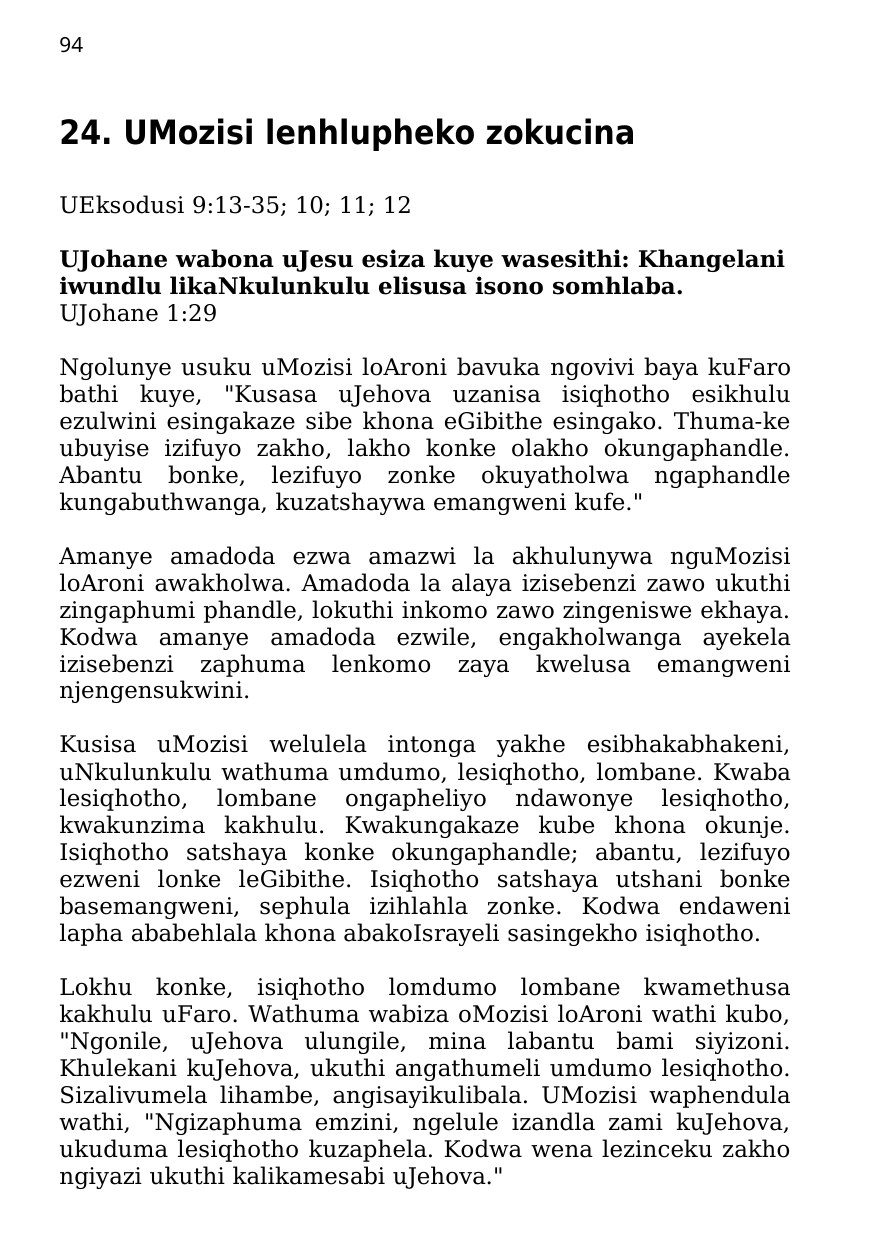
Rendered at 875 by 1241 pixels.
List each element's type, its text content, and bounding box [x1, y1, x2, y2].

text Ngolunye usuku uMozisi loAroni bavuka ngovivi baya kuFaro bathi kuye, "Kusasa uJehova uzanisa isiqhotho esikhulu ezulwini esingakaze sibe khona eGibithe esingako. Thuma-ke ubuyise izifuyo zakho, lakho konke olakho okungaphandle. Abantu bonke, lezifuyo zonke okuyatholwa ngaphandle kungabuthwanga, kuzatshaywa emangweni kufe." [59, 354, 791, 516]
text Amanye amadoda ezwa amazwi la akhulunywa nguMozisi loAroni awakholwa. Amadoda la alaya izisebenzi zawo ukuthi zingaphumi phandle, lokuthi inkomo zawo zingeniswe ekhaya. Kodwa amanye amadoda ezwile, engakholwanga ayekela izisebenzi zaphuma lenkomo zaya kwelusa emangweni njengensukwini. [59, 543, 791, 704]
text UEksodusi 9:13-35; 10; 11; 12 [59, 192, 791, 219]
text Lokhu konke, isiqhotho lomdumo lombane kwamethusa kakhulu uFaro. Wathuma wabiza oMozisi loAroni wathi kubo, "Ngonile, uJehova ulungile, mina labantu bami siyizoni. Khulekani kuJehova, ukuthi angathumeli umdumo lesiqhotho. Sizalivumela lihambe, angisayikulibala. UMozisi waphendula wathi, "Ngizaphuma emzini, ngelule izandla zami kuJehova, ukuduma lesiqhotho kuzaphela. Kodwa wena lezinceku zakho ngiyazi ukuthi kalikamesabi uJehova." [59, 974, 791, 1190]
text UJohane wabona uJesu esiza kuye wasesithi: Khangelani iwundlu likaNkulunkulu elisusa isono somhlaba. UJohane 1:29 [59, 246, 791, 327]
subtitle 24. UMozisi lenhlupheko zokucina [59, 113, 791, 152]
text Kusisa uMozisi welulela intonga yakhe esibhakabhakeni, uNkulunkulu wathuma umdumo, lesiqhotho, lombane. Kwaba lesiqhotho, lombane ongapheliyo ndawonye lesiqhotho, kwakunzima kakhulu. Kwakungakaze kube khona okunje. Isiqhotho satshaya konke okungaphandle; abantu, lezifuyo ezweni lonke leGibithe. Isiqhotho satshaya utshani bonke basemangweni, sephula izihlahla zonke. Kodwa endaweni lapha ababehlala khona abakoIsrayeli sasingekho isiqhotho. [59, 731, 791, 947]
